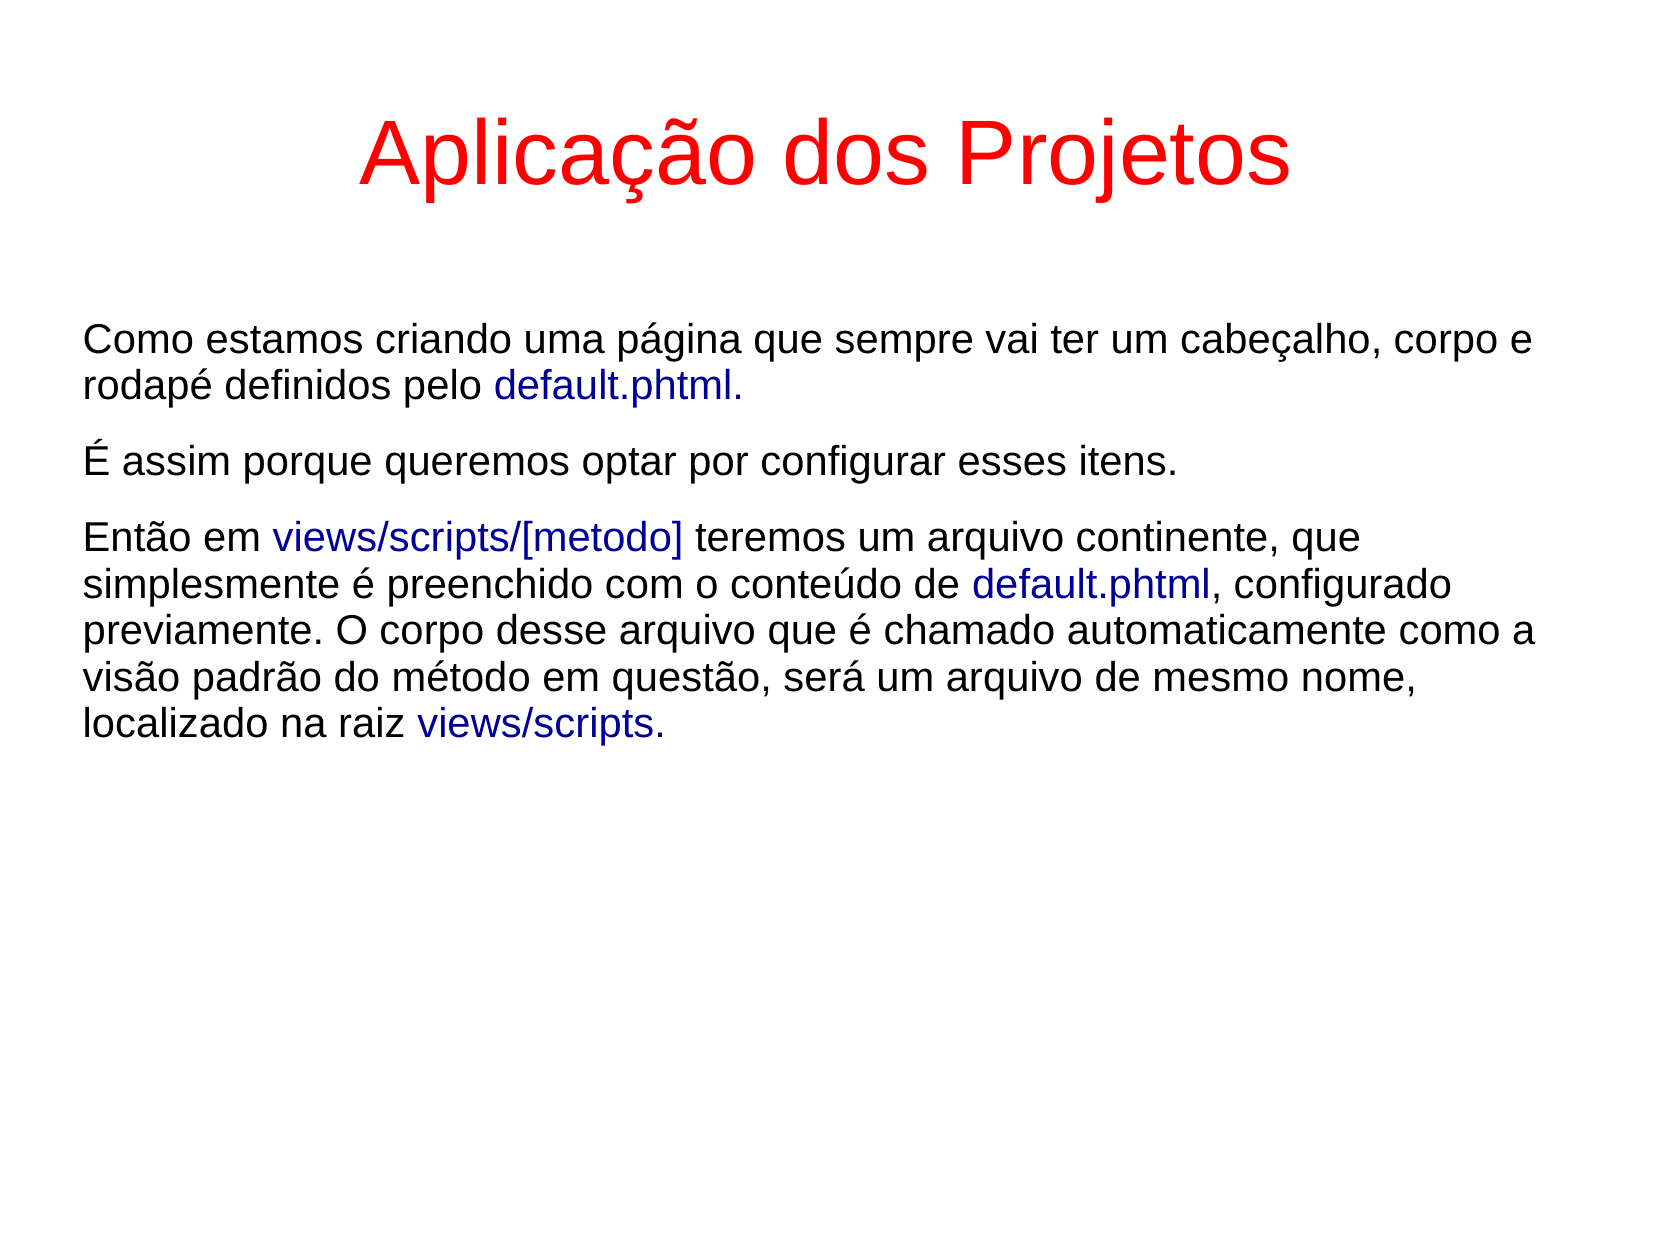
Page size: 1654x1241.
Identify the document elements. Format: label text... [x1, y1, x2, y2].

list Como estamos criando uma página que sempre vai ter um cabeçalho, corpo e rodapé definidos pelo default.phtml. É assim porque queremos optar por configurar esses itens. Então em views/scripts/[metodo] teremos um arquivo continente, que simplesmente é preenchido com o conteúdo de default.phtml, configurado previamente. O corpo desse arquivo que é chamado automaticamente como a visão padrão do método em questão, será um arquivo de mesmo nome, localizado na raiz views/scripts. [82, 315, 1571, 1229]
title Aplicação dos Projetos [82, 49, 1571, 257]
